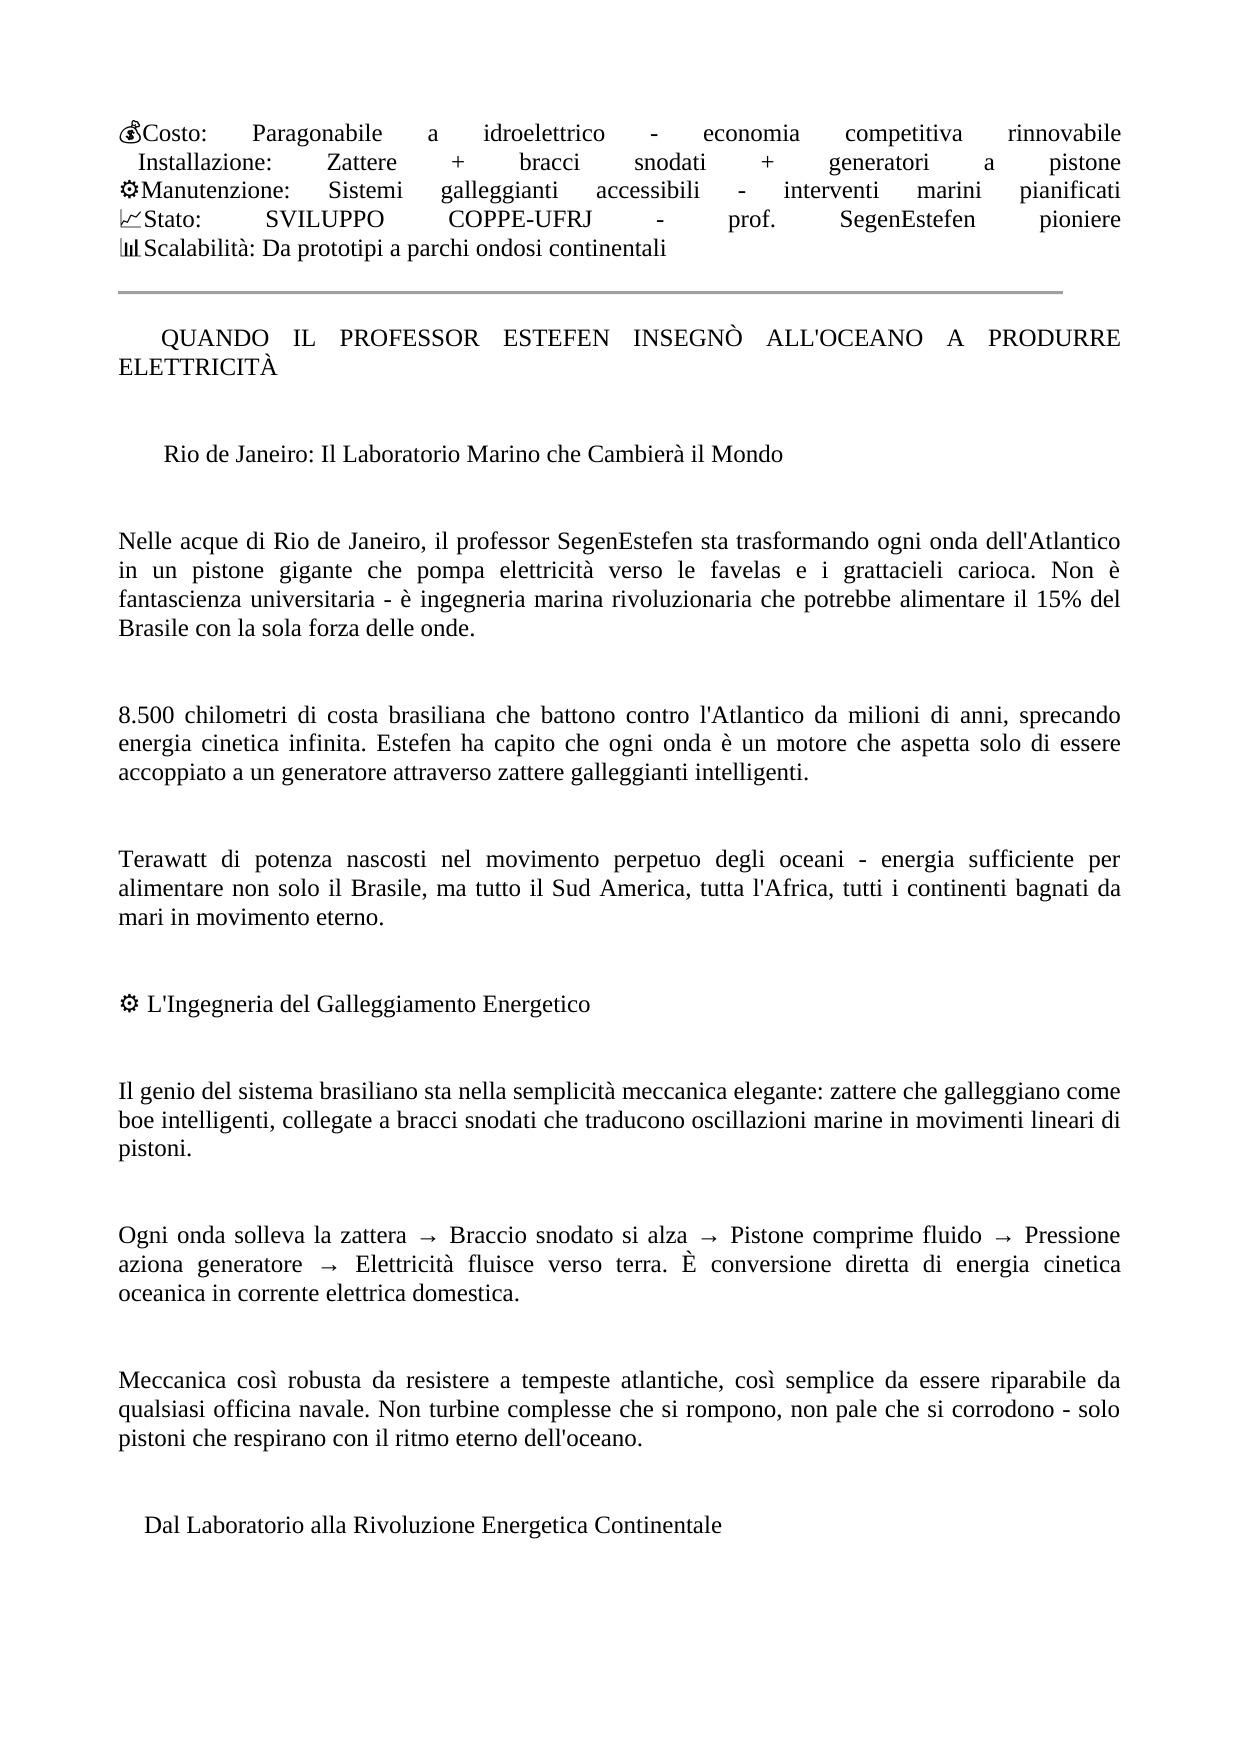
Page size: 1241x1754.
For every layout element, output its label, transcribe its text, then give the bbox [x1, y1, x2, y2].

subtitle 📖 QUANDO IL PROFESSOR ESTEFEN INSEGNÒ ALL'OCEANO A PRODURRE ELETTRICITÀ [118, 323, 1122, 381]
text Terawatt di potenza nascosti nel movimento perpetuo degli oceani - energia sufficiente per alimentare non solo il Brasile, ma tutto il Sud America, tutta l'Africa, tutti i continenti bagnati da mari in movimento eterno. [118, 844, 1122, 931]
text Nelle acque di Rio de Janeiro, il professor SegenEstefen sta trasformando ogni onda dell'Atlantico in un pistone gigante che pompa elettricità verso le favelas e i grattacieli carioca. Non è fantascienza universitaria - è ingegneria marina rivoluzionaria che potrebbe alimentare il 15% del Brasile con la sola forza delle onde. [118, 526, 1122, 641]
text 8.500 chilometri di costa brasiliana che battono contro l'Atlantico da milioni di anni, sprecando energia cinetica infinita. Estefen ha capito che ogni onda è un motore che aspetta solo di essere accoppiato a un generatore attraverso zattere galleggianti intelligenti. [118, 700, 1122, 786]
subtitle ⚙️ L'Ingegneria del Galleggiamento Energetico [118, 989, 1122, 1018]
subtitle 🌊 Dal Laboratorio alla Rivoluzione Energetica Continentale [118, 1510, 1122, 1538]
text Meccanica così robusta da resistere a tempeste atlantiche, così semplice da essere riparabile da qualsiasi officina navale. Non turbine complesse che si rompono, non pale che si corrodono - solo pistoni che respirano con il ritmo eterno dell'oceano. [118, 1365, 1122, 1451]
text Il genio del sistema brasiliano sta nella semplicità meccanica elegante: zattere che galleggiano come boe intelligenti, collegate a bracci snodati che traducono oscillazioni marine in movimenti lineari di pistoni. [118, 1076, 1122, 1162]
subtitle 🇧🇷 Rio de Janeiro: Il Laboratorio Marino che Cambierà il Mondo [118, 439, 1122, 468]
text Ogni onda solleva la zattera → Braccio snodato si alza → Pistone comprime fluido → Pressione aziona generatore → Elettricità fluisce verso terra. È conversione diretta di energia cinetica oceanica in corrente elettrica domestica. [118, 1221, 1122, 1307]
text 💰Costo: Paragonabile a idroelettrico - economia competitiva rinnovabile 🔧Installazione: Zattere + bracci snodati + generatori a pistone ⚙️Manutenzione: Sistemi galleggianti accessibili - interventi marini pianificati 📈Stato: SVILUPPO COPPE-UFRJ - prof. SegenEstefen pioniere 📊Scalabilità: Da prototipi a parchi ondosi continentali [118, 118, 1122, 262]
